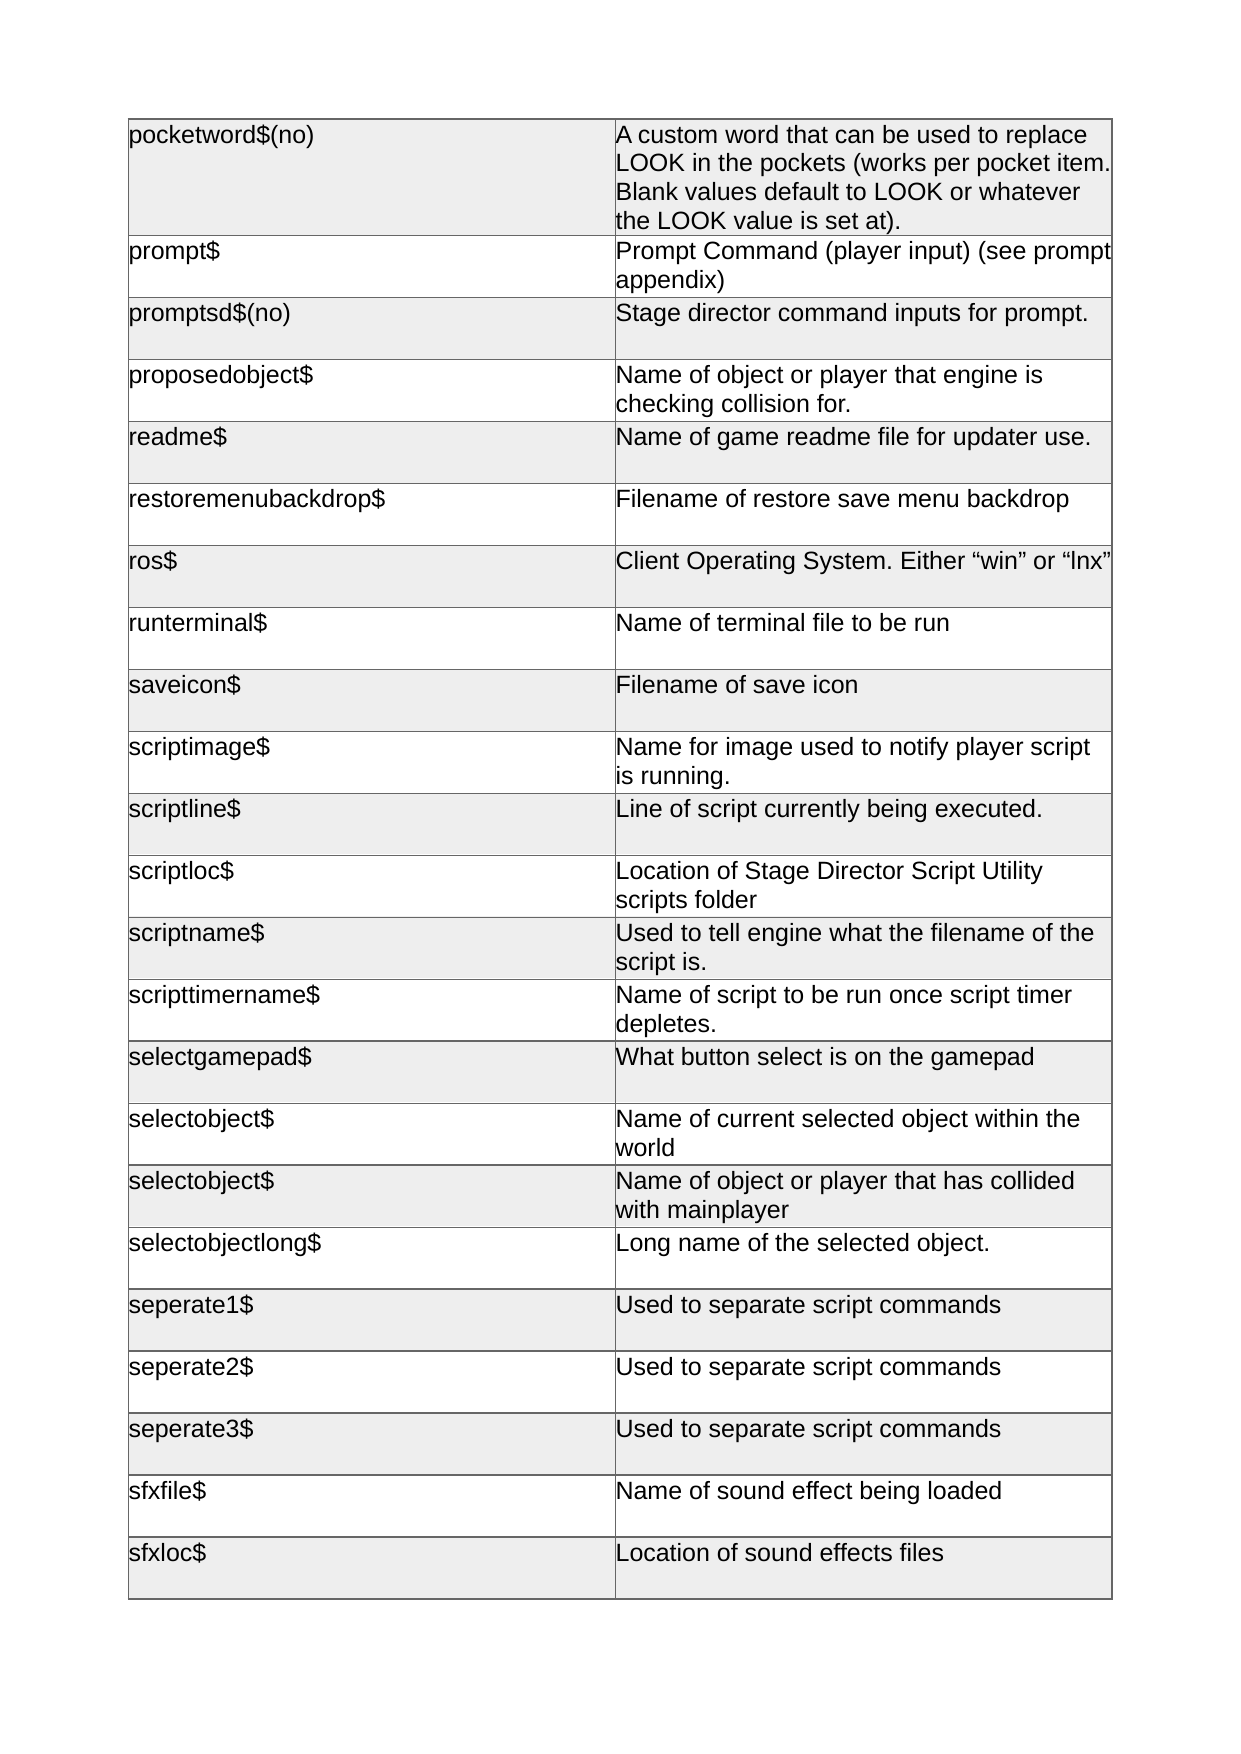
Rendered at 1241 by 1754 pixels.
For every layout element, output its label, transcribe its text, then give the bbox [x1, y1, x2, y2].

table_cell Name of object or player that engine is checking collision for. [616, 360, 1111, 421]
table_cell Name of script to be run once script timer depletes. [616, 980, 1111, 1040]
table_cell promptsd$(no) [129, 298, 615, 359]
table_cell selectobject$ [129, 1104, 615, 1164]
table_cell proposedobject$ [129, 360, 615, 421]
table_cell selectobjectlong$ [129, 1228, 615, 1288]
table_cell scriptname$ [129, 918, 615, 978]
table_cell Location of sound effects files [616, 1538, 1111, 1598]
table_cell Name for image used to notify player script is running. [616, 732, 1111, 792]
table_cell ros$ [129, 546, 615, 607]
table_cell sfxfile$ [129, 1476, 615, 1536]
table_cell A custom word that can be used to replace LOOK in the pockets (works per pocket item. Blank values default to LOOK or whatever the LOOK value is set at). [616, 120, 1111, 235]
table_cell scriptimage$ [129, 732, 615, 792]
table_cell Name of current selected object within the world [616, 1104, 1111, 1164]
table_cell runterminal$ [129, 608, 615, 668]
table_cell sfxloc$ [129, 1538, 615, 1598]
table_cell Client Operating System. Either “win” or “lnx” [616, 546, 1111, 607]
table_cell Name of object or player that has collided with mainplayer [616, 1166, 1111, 1226]
table_cell selectgamepad$ [129, 1042, 615, 1102]
table_cell Filename of restore save menu backdrop [616, 484, 1111, 544]
table_cell Used to separate script commands [616, 1352, 1111, 1412]
table_cell selectobject$ [129, 1166, 615, 1226]
table_cell Used to tell engine what the filename of the script is. [616, 918, 1111, 978]
table_cell Used to separate script commands [616, 1414, 1111, 1474]
table_cell Prompt Command (player input) (see prompt appendix) [616, 236, 1111, 297]
table_cell What button select is on the gamepad [616, 1042, 1111, 1102]
table_cell seperate1$ [129, 1290, 615, 1350]
table_cell restoremenubackdrop$ [129, 484, 615, 544]
table_cell scriptline$ [129, 794, 615, 854]
table_cell Name of sound effect being loaded [616, 1476, 1111, 1536]
table_cell pocketword$(no) [129, 120, 615, 235]
table_cell seperate3$ [129, 1414, 615, 1474]
table_cell saveicon$ [129, 670, 615, 731]
table_cell Long name of the selected object. [616, 1228, 1111, 1288]
table_cell Name of game readme file for updater use. [616, 422, 1111, 483]
table_cell Used to separate script commands [616, 1290, 1111, 1350]
table_cell seperate2$ [129, 1352, 615, 1412]
table_cell scripttimername$ [129, 980, 615, 1040]
table_cell readme$ [129, 422, 615, 483]
table_cell prompt$ [129, 236, 615, 297]
table_cell Stage director command inputs for prompt. [616, 298, 1111, 359]
table_cell scriptloc$ [129, 856, 615, 916]
table_cell Location of Stage Director Script Utility scripts folder [616, 856, 1111, 916]
table_cell Line of script currently being executed. [616, 794, 1111, 854]
table_cell Name of terminal file to be run [616, 608, 1111, 668]
table_cell Filename of save icon [616, 670, 1111, 731]
